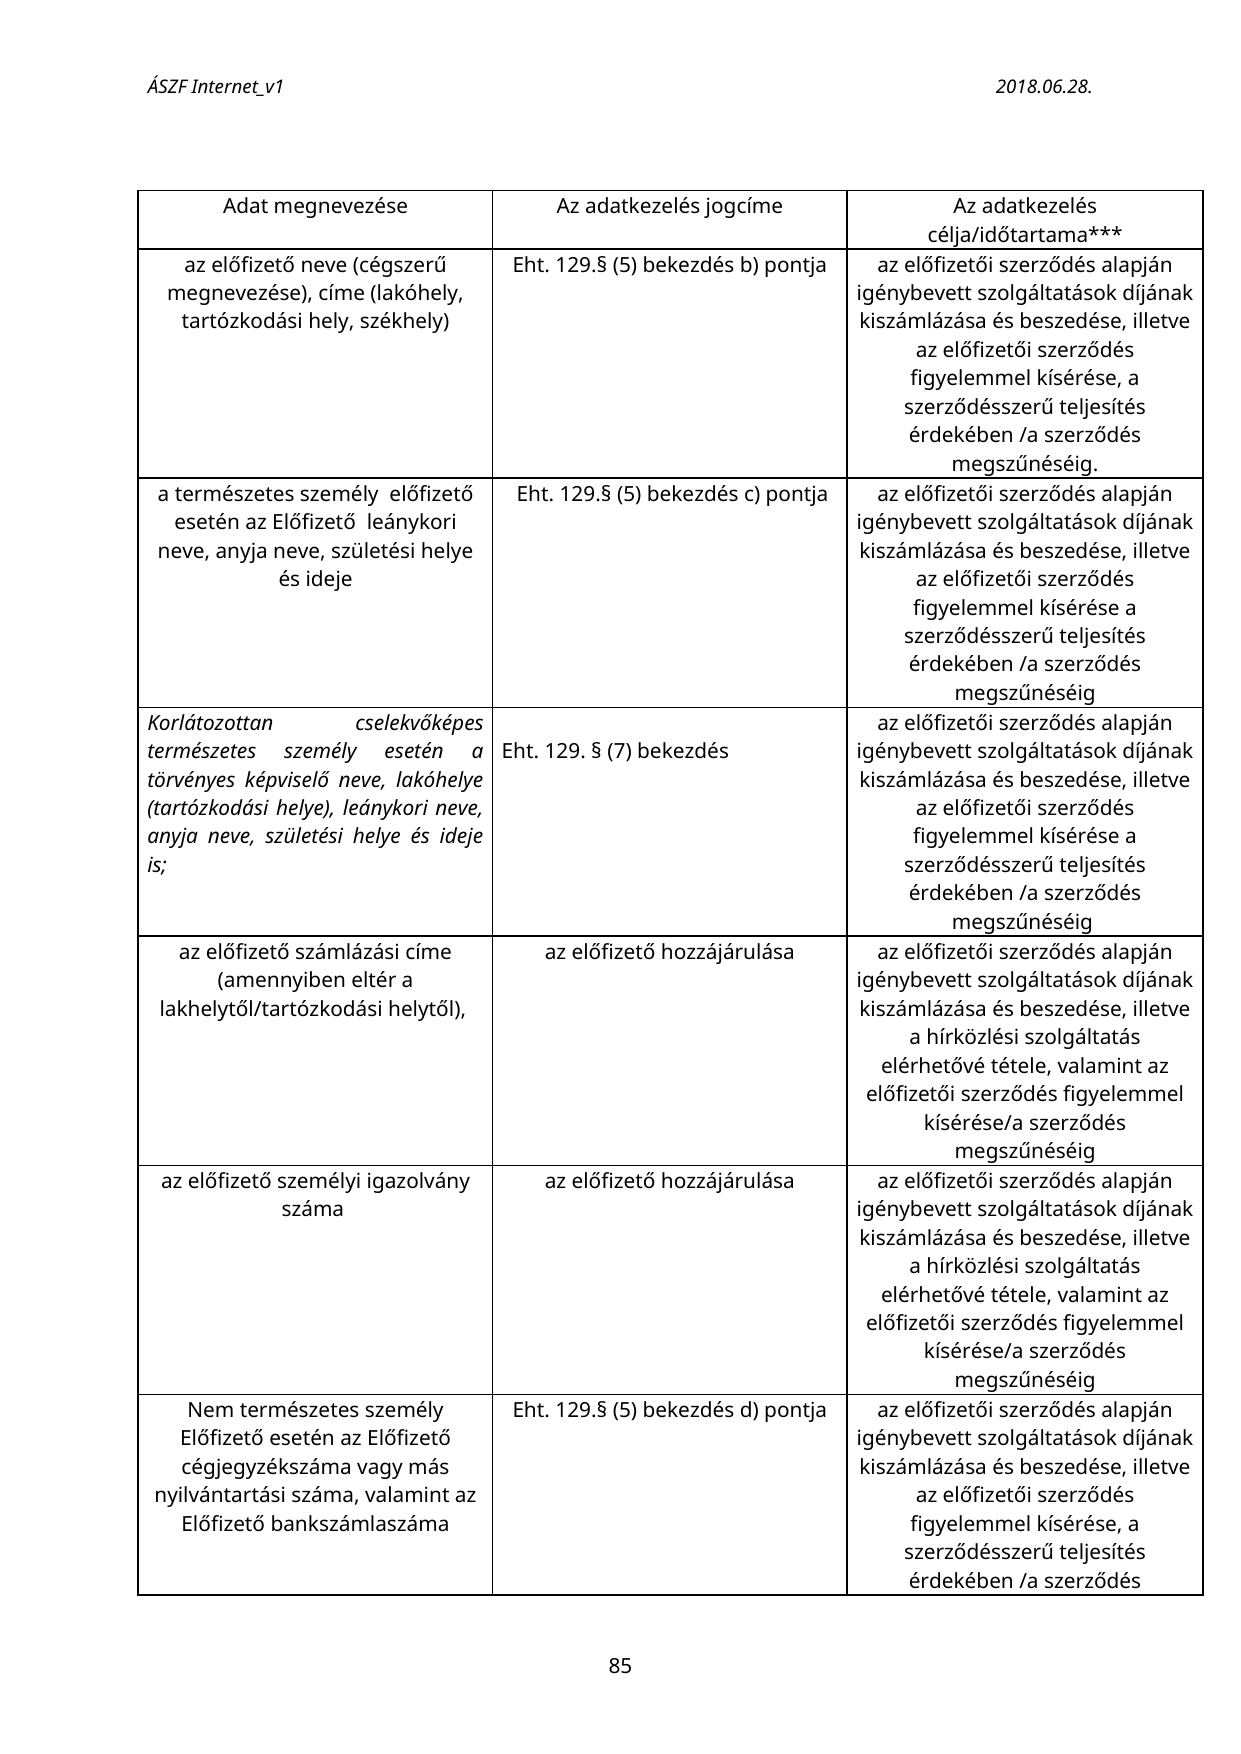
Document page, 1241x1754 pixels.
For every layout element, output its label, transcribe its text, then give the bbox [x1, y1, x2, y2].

table_cell az előfizető hozzájárulása [493, 1166, 846, 1393]
table_cell az előfizető számlázási címe (amennyiben eltér a lakhelytől/tartózkodási helytől), [139, 937, 492, 1164]
table_cell Korlátozottan cselekvőképes természetes személy esetén a törvényes képviselő neve, lakóhelye (tartózkodási helye), leánykori neve, anyja neve, születési helye és ideje is; [139, 708, 492, 935]
table_cell az előfizetői szerződés alapján igénybevett szolgáltatások díjának kiszámlázása és beszedése, illetve a hírközlési szolgáltatás elérhetővé tétele, valamint az előfizetői szerződés figyelemmel kísérése/a szerződés megszűnéséig [848, 937, 1202, 1164]
table_header Az adatkezelés jogcíme [493, 191, 846, 248]
table_cell az előfizető személyi igazolvány száma [139, 1166, 492, 1393]
table_header Adat megnevezése [139, 191, 492, 248]
table_cell az előfizetői szerződés alapján igénybevett szolgáltatások díjának kiszámlázása és beszedése, illetve az előfizetői szerződés figyelemmel kísérése a szerződésszerű teljesítés érdekében /a szerződés megszűnéséig [848, 708, 1202, 935]
table_cell Eht. 129.§ (5) bekezdés b) pontja [493, 250, 846, 477]
table_cell Eht. 129.§ (5) bekezdés d) pontja [493, 1395, 846, 1594]
table_cell Eht. 129. § (7) bekezdés [493, 708, 846, 935]
table_cell az előfizető neve (cégszerű megnevezése), címe (lakóhely, tartózkodási hely, székhely) [139, 250, 492, 477]
table_cell a természetes személy előfizető esetén az Előfizető leánykori neve, anyja neve, születési helye és ideje [139, 479, 492, 706]
table_header Az adatkezelés célja/időtartama*** [848, 191, 1202, 248]
table_cell az előfizető hozzájárulása [493, 937, 846, 1164]
table_cell az előfizetői szerződés alapján igénybevett szolgáltatások díjának kiszámlázása és beszedése, illetve az előfizetői szerződés figyelemmel kísérése a szerződésszerű teljesítés érdekében /a szerződés megszűnéséig [848, 479, 1202, 706]
table_cell az előfizetői szerződés alapján igénybevett szolgáltatások díjának kiszámlázása és beszedése, illetve az előfizetői szerződés figyelemmel kísérése, a szerződésszerű teljesítés érdekében /a szerződés [848, 1395, 1202, 1594]
table_cell Nem természetes személy Előfizető esetén az Előfizető cégjegyzékszáma vagy más nyilvántartási száma, valamint az Előfizető bankszámlaszáma [139, 1395, 492, 1594]
table_cell az előfizetői szerződés alapján igénybevett szolgáltatások díjának kiszámlázása és beszedése, illetve a hírközlési szolgáltatás elérhetővé tétele, valamint az előfizetői szerződés figyelemmel kísérése/a szerződés megszűnéséig [848, 1166, 1202, 1393]
table_cell az előfizetői szerződés alapján igénybevett szolgáltatások díjának kiszámlázása és beszedése, illetve az előfizetői szerződés figyelemmel kísérése, a szerződésszerű teljesítés érdekében /a szerződés megszűnéséig. [848, 250, 1202, 477]
table_cell Eht. 129.§ (5) bekezdés c) pontja [493, 479, 846, 706]
